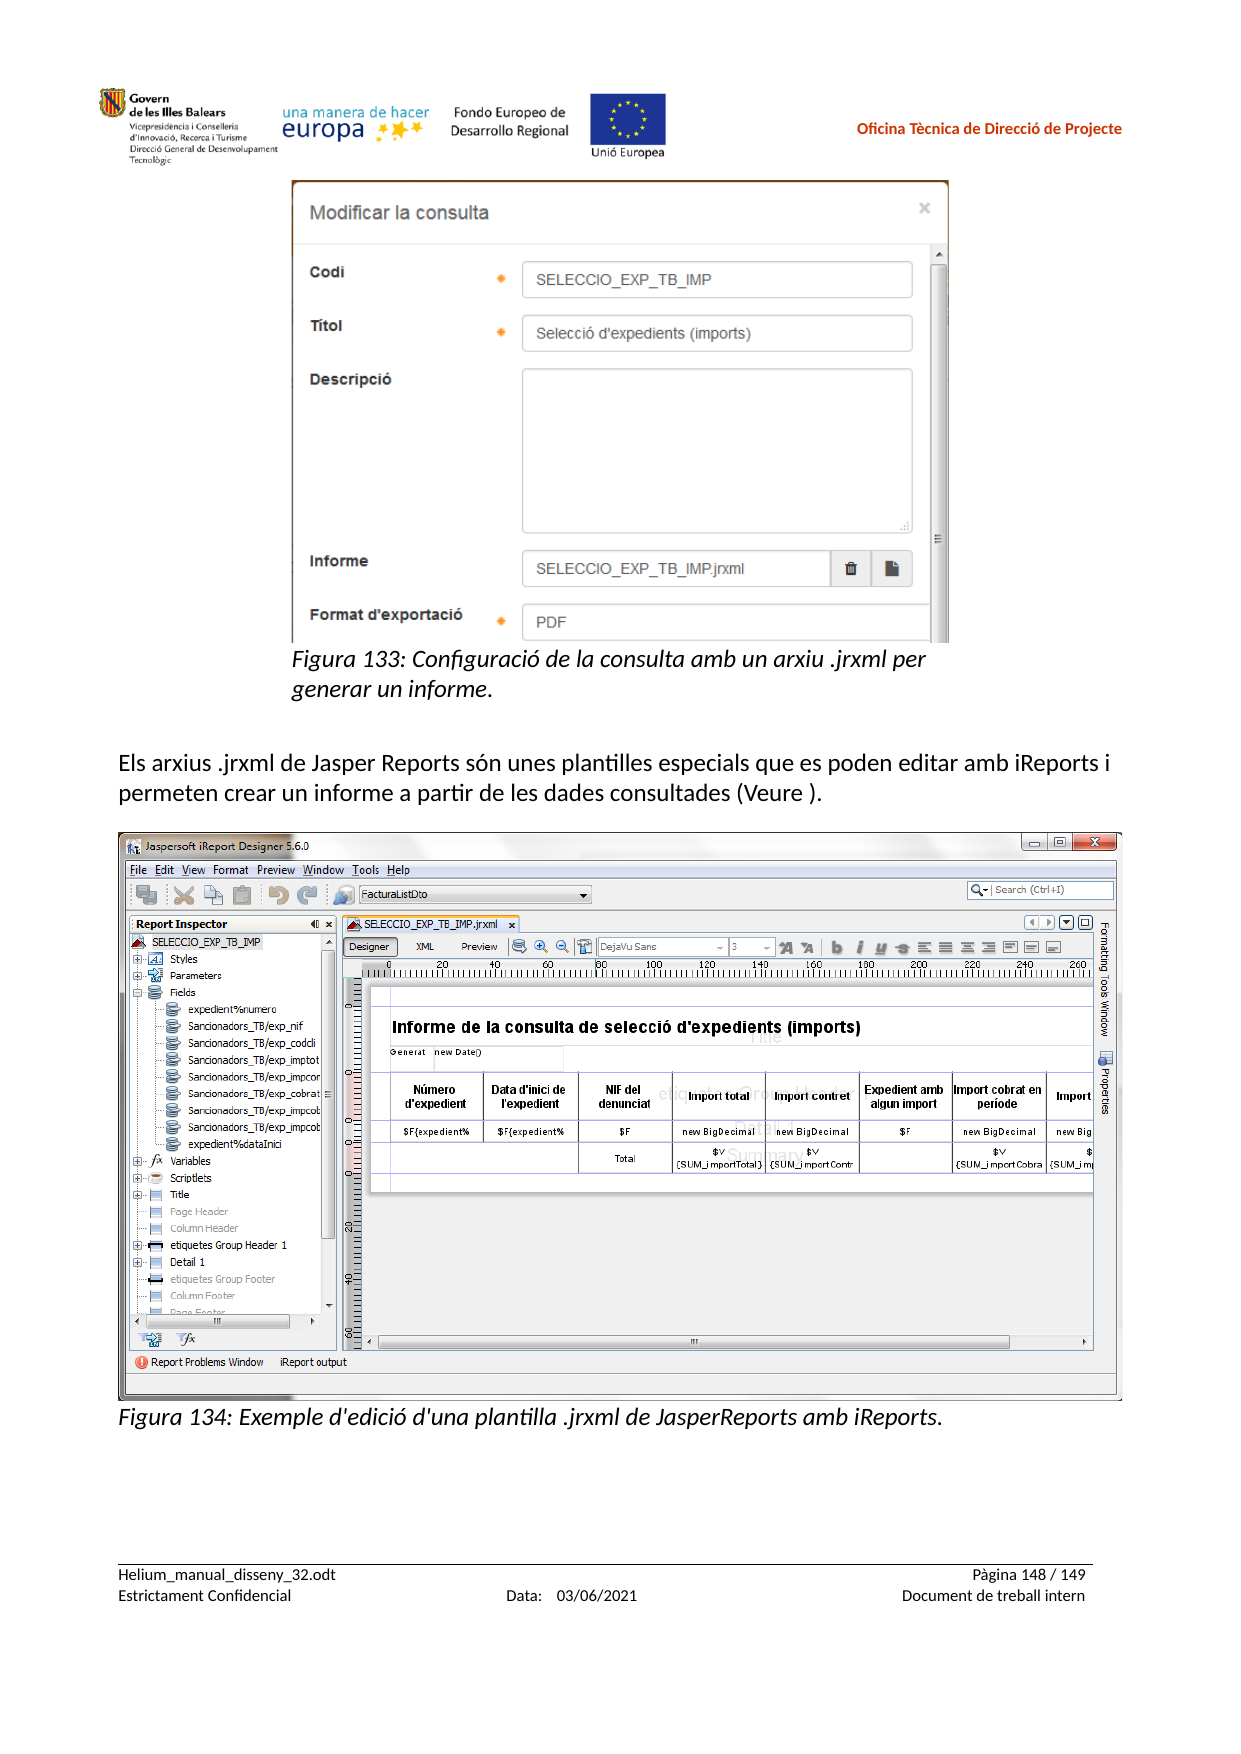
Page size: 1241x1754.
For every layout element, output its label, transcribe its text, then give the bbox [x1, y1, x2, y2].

text Figura 133: Configuració de la consulta amb un arxiu .jrxml per generar un informe. [292, 643, 949, 704]
picture [99, 87, 668, 166]
picture [291, 180, 949, 643]
text Els arxius .jrxml de Jasper Reports són unes plantilles especials que es poden editar amb iReports i permeten crear un informe a partir de les dades consultades (Veure ). [118, 747, 1122, 808]
text Figura 134: Exemple d'edició d'una plantilla .jrxml de JasperReports amb iReports. [118, 1401, 1122, 1431]
picture [118, 832, 1123, 1401]
